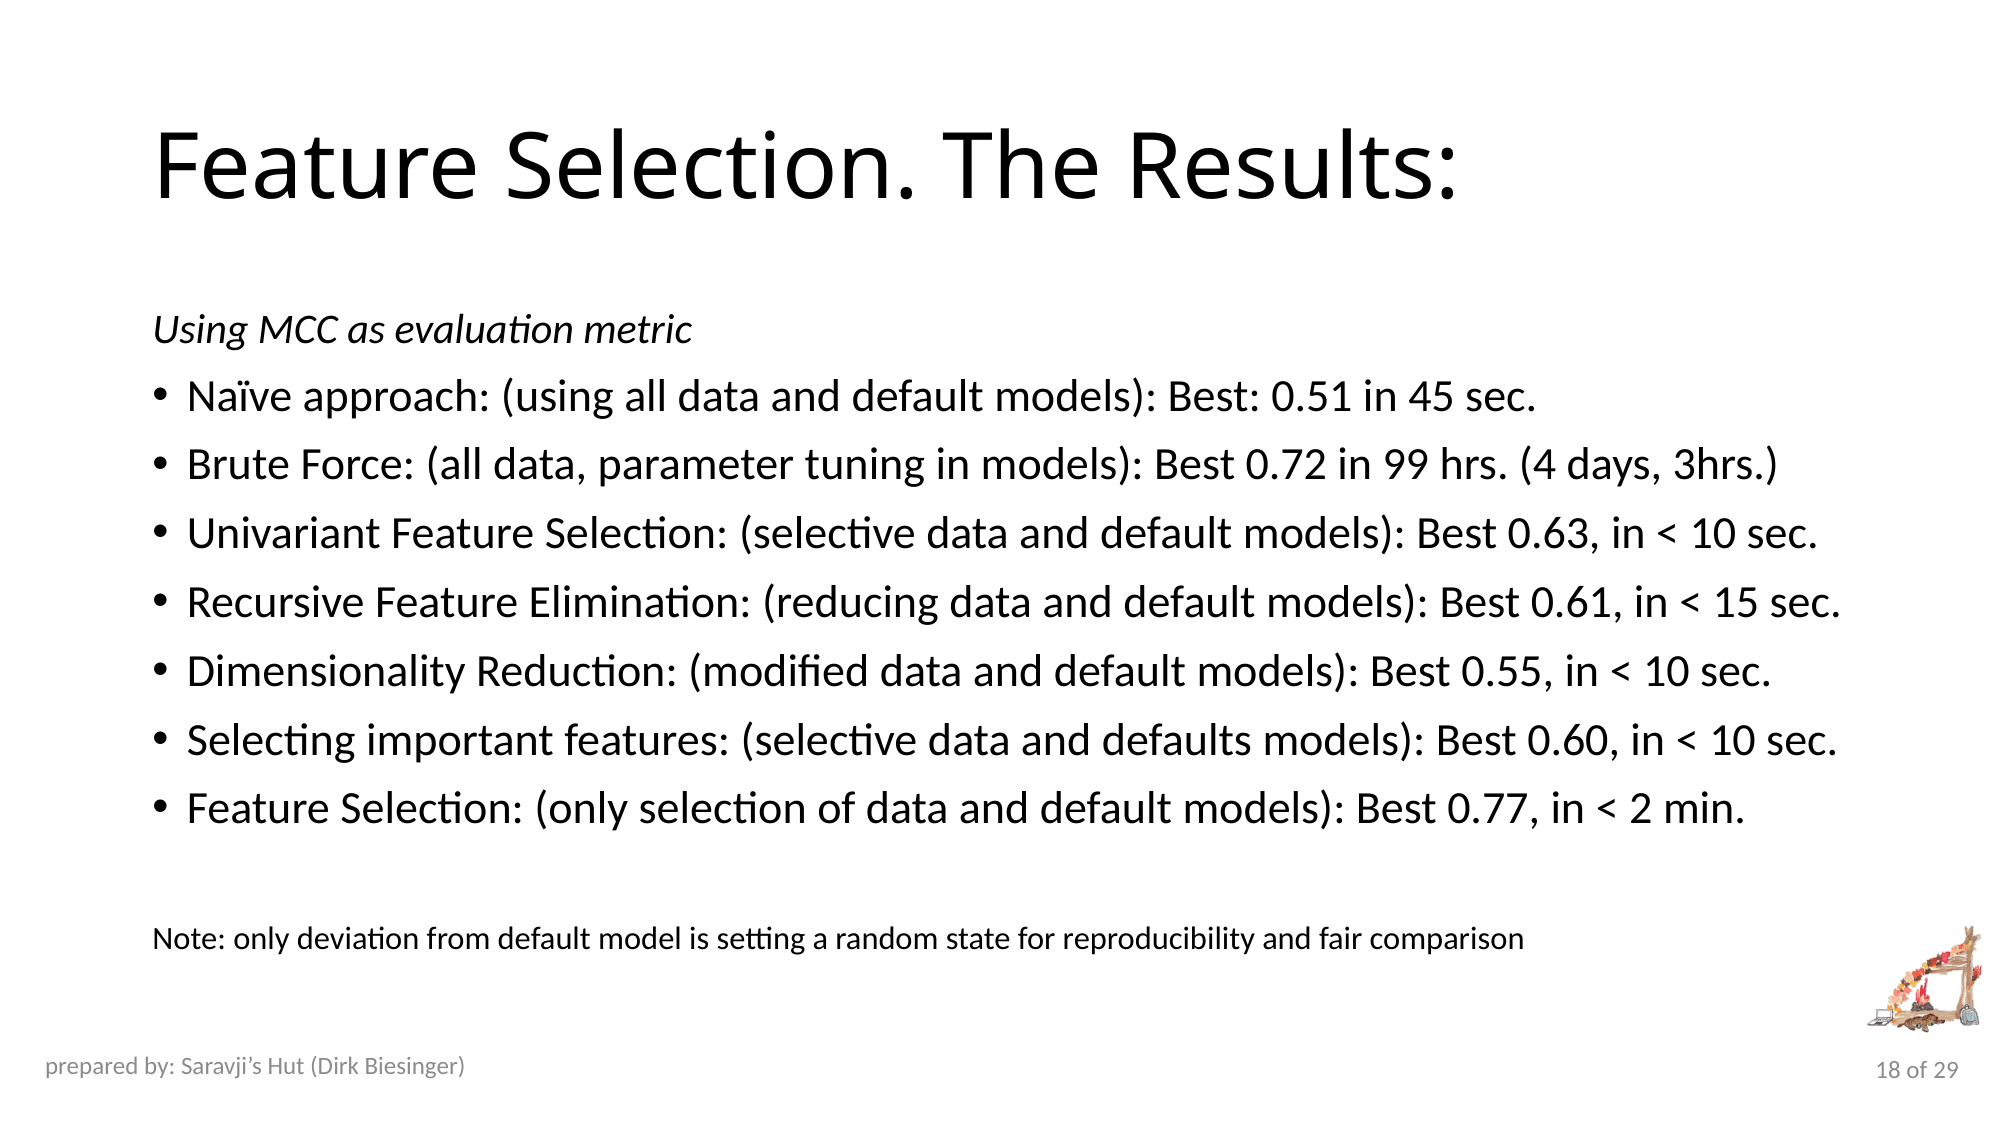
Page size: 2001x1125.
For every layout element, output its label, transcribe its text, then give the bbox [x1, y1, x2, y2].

picture [1853, 908, 1996, 1050]
title Feature Selection. The Results: [137, 59, 1863, 278]
list Using MCC as evaluation metric Naïve approach: (using all data and default models): Best: 0.51 in 45 sec. Brute Force: (all data, parameter tuning in models): Best 0.72 in 99 hrs. (4 days, 3hrs.) Univariant Feature Selection: (selective data and default models): Best 0.63, in < 10 sec. Recursive Feature Elimination: (reducing data and default models): Best 0.61, in < 15 sec. Dimensionality Reduction: (modified data and default models): Best 0.55, in < 10 sec. Selecting important features: (selective data and defaults models): Best 0.60, in < 10 sec. Feature Selection: (only selection of data and default models): Best 0.77, in < 2 min. Note: only deviation from default model is setting a random state for reproducibility and fair comparison [137, 299, 1863, 1014]
